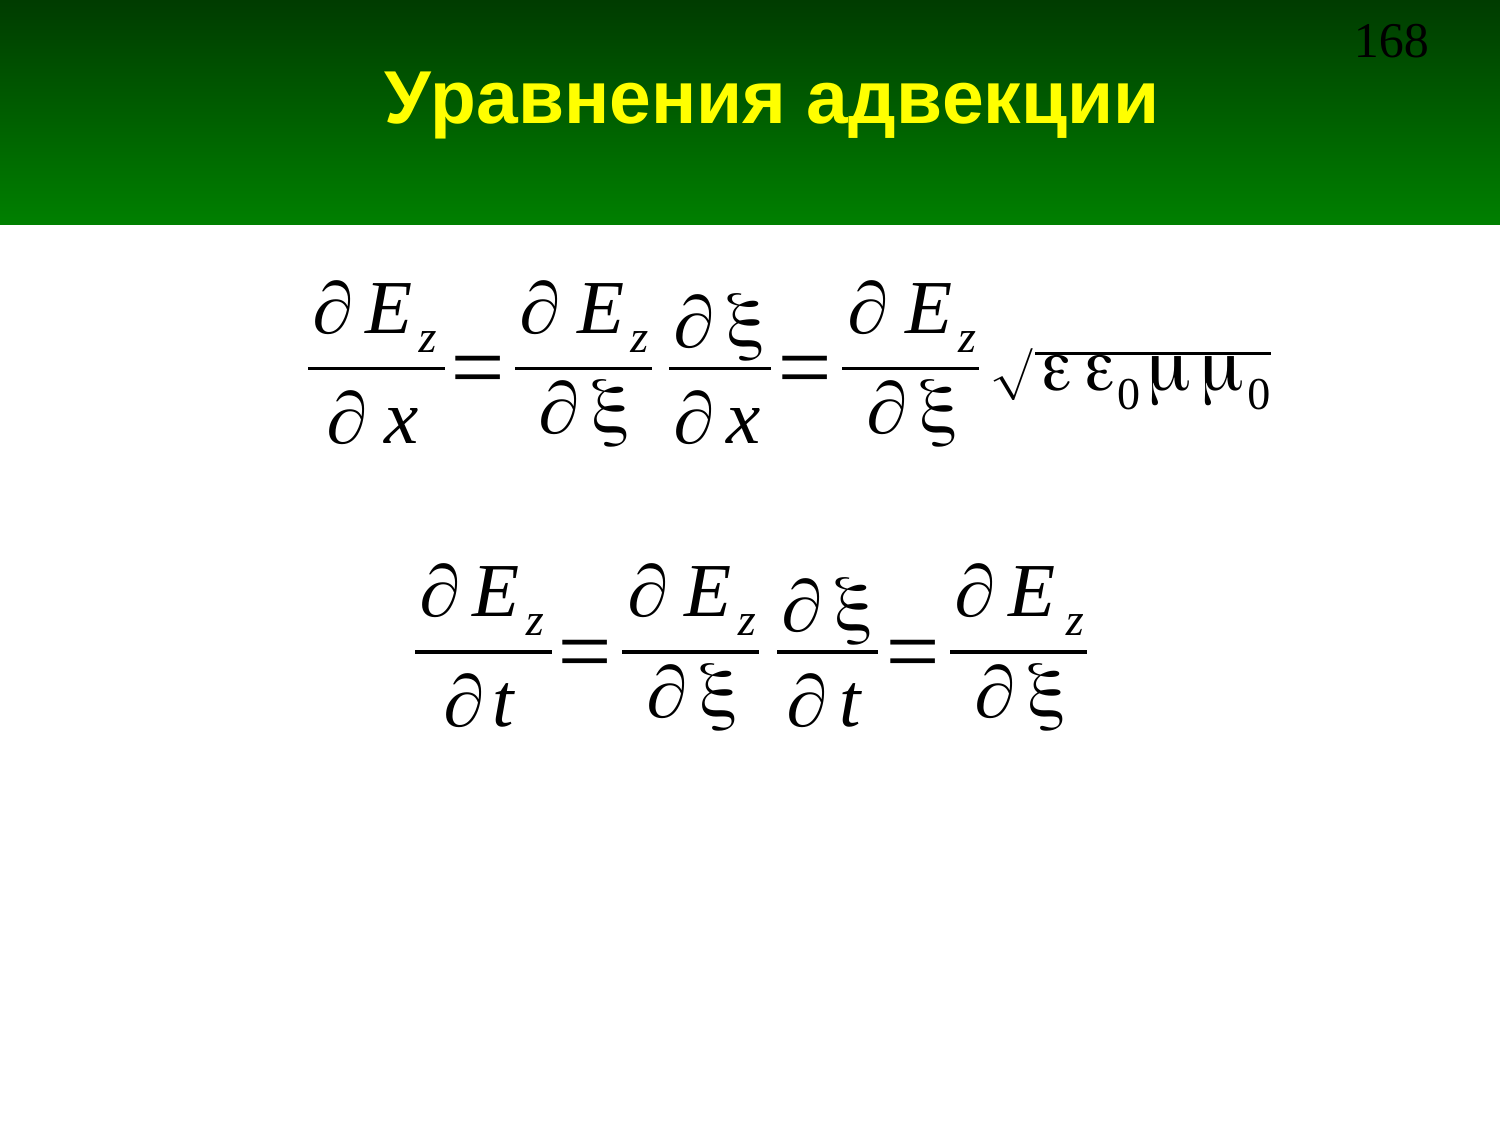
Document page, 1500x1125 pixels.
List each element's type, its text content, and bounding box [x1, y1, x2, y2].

chart [390, 549, 1110, 745]
chart [283, 266, 1290, 461]
title Уравнения адвекции [123, 0, 1399, 192]
